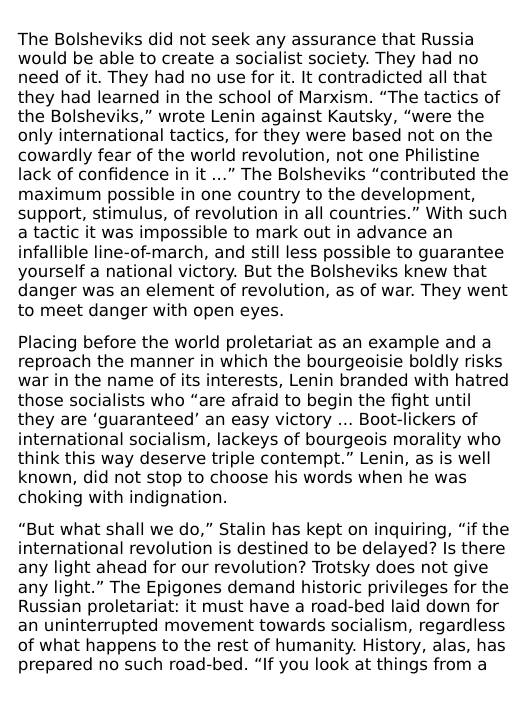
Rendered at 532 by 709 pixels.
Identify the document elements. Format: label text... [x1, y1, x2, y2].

text “But what shall we do,” Stalin has kept on inquiring, “if the international revolution is destined to be delayed? Is there any light ahead for our revolution? Trotsky does not give any light.” The Epigones demand historic privileges for the Russian proletariat: it must have a road-bed laid down for an uninterrupted movement towards socialism, regardless of what happens to the rest of humanity. History, alas, has prepared no such road-bed. “If you look at things from a [18, 519, 514, 674]
text The Bolsheviks did not seek any assurance that Russia would be able to create a socialist society. They had no need of it. They had no use for it. It contradicted all that they had learned in the school of Marxism. “The tactics of the Bolsheviks,” wrote Lenin against Kautsky, “were the only international tactics, for they were based not on the cowardly fear of the world revolution, not one Philistine lack of confidence in it ...” The Bolsheviks “contributed the maximum possible in one country to the development, support, stimulus, of revolution in all countries.” With such a tactic it was impossible to mark out in advance an infallible line-of-march, and still less possible to guarantee yourself a national victory. But the Bolsheviks knew that danger was an element of revolution, as of war. They went to meet danger with open eyes. [18, 29, 514, 320]
text Placing before the world proletariat as an example and a reproach the manner in which the bourgeoisie boldly risks war in the name of its interests, Lenin branded with hatred those socialists who “are afraid to begin the fight until they are ‘guaranteed’ an easy victory ... Boot-lickers of international socialism, lackeys of bourgeois morality who think this way deserve triple contempt.” Lenin, as is well known, did not stop to choose his words when he was choking with indignation. [18, 333, 514, 507]
